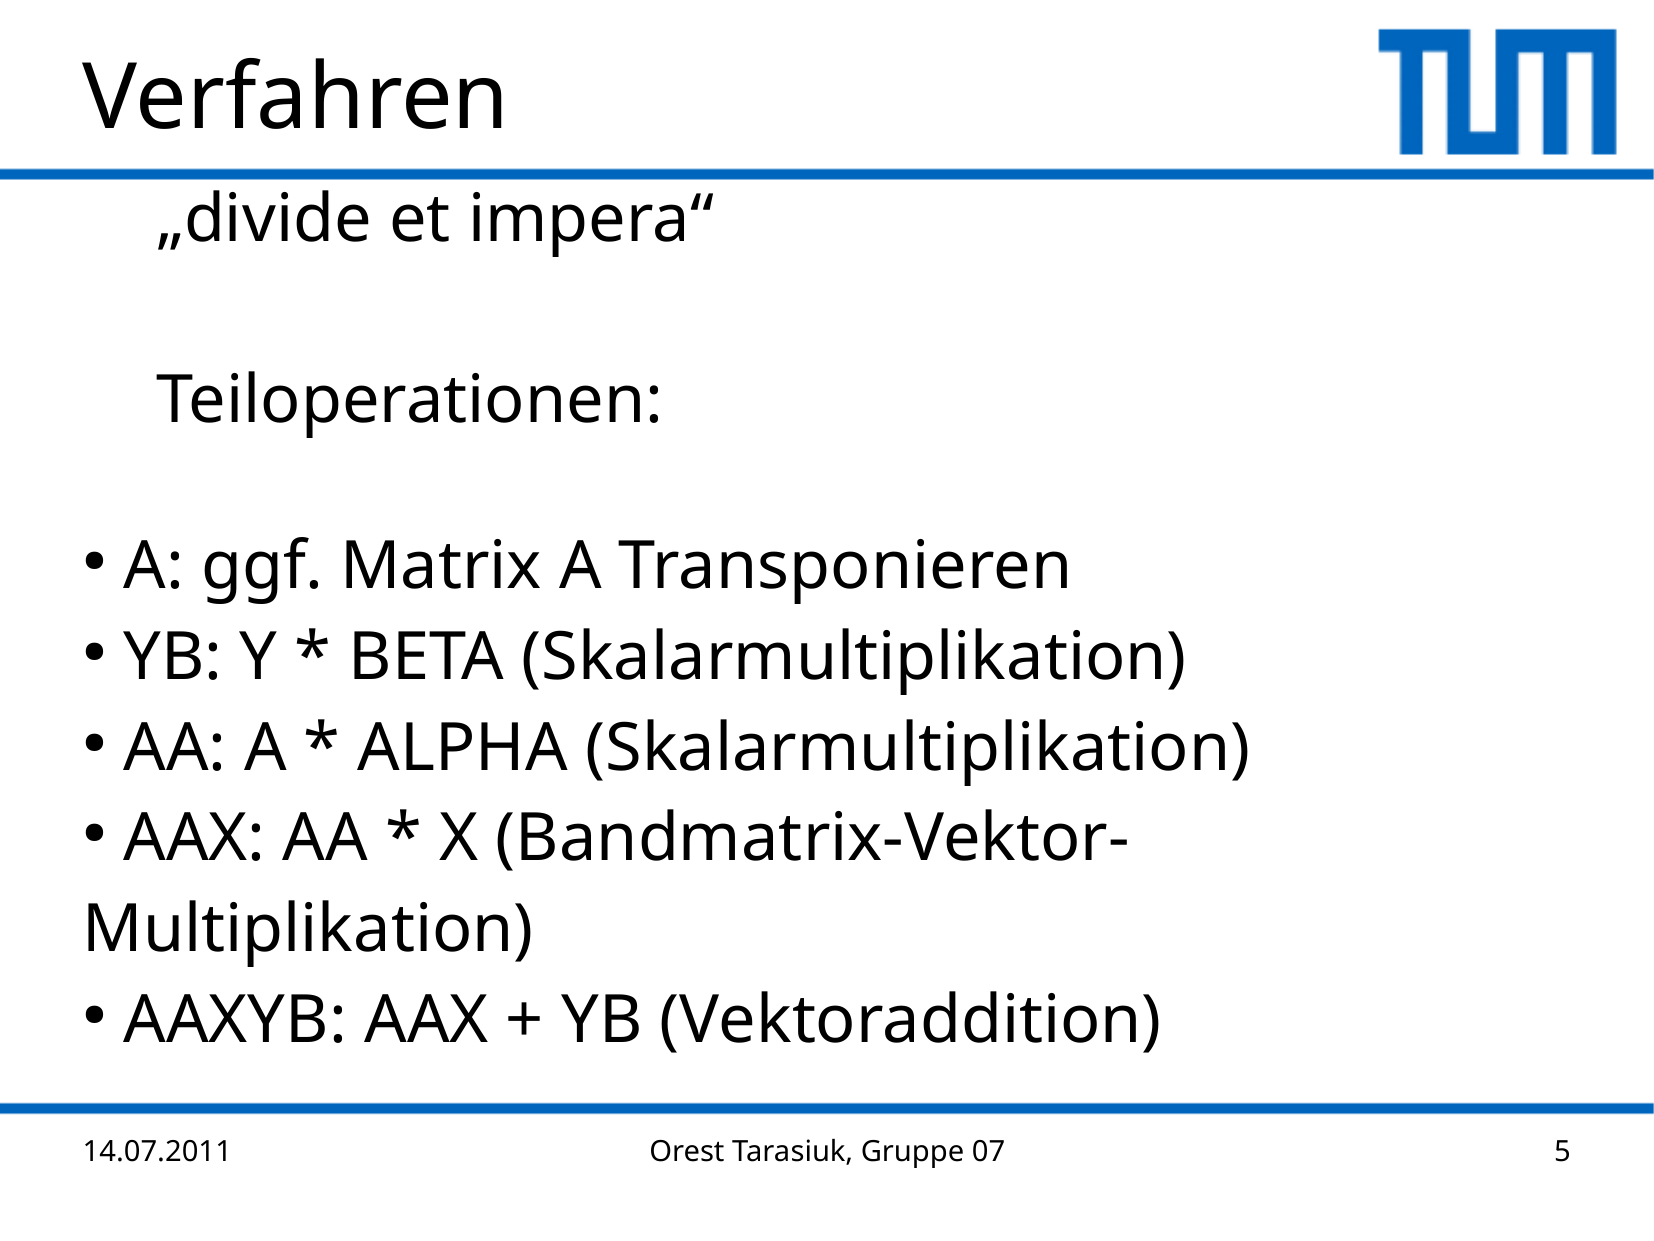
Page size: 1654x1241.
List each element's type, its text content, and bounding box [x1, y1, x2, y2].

subtitle „divide et impera“ Teiloperationen: A: ggf. Matrix A Transponieren YB: Y * BETA (Skalarmultiplikation) AA: A * ALPHA (Skalarmultiplikation) AAX: AA * X (Bandmatrix-Vektor-Multiplikation) AAXYB: AAX + YB (Vektoraddition) [82, 206, 1571, 1026]
title Verfahren [82, 41, 1359, 145]
picture [0, 0, 1654, 1241]
